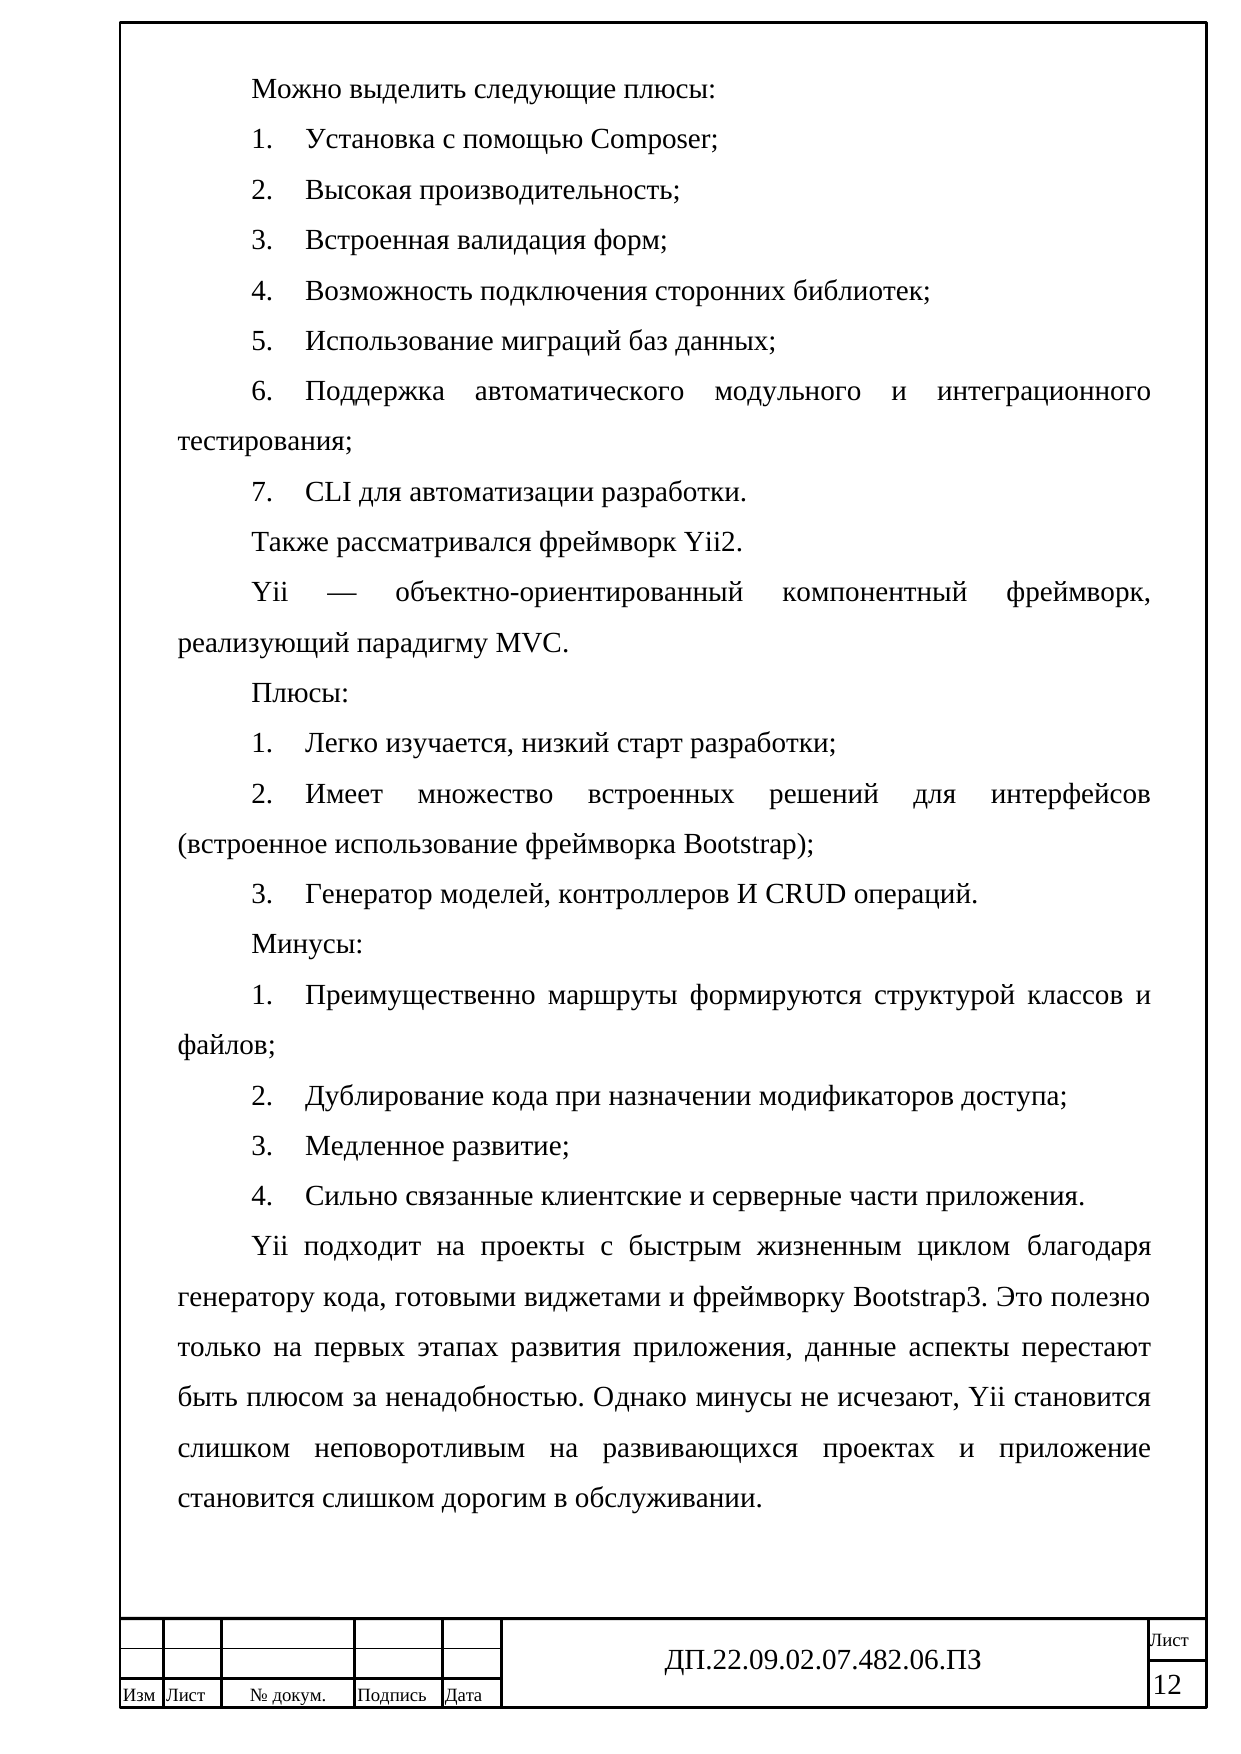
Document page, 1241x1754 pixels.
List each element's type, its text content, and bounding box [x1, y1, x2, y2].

text Можно выделить следующие плюсы: [177, 71, 1152, 105]
text Yii — объектно-ориентированный компонентный фреймворк, реализующий парадигму MVC. [177, 574, 1152, 658]
list Возможность подключения сторонних библиотек; [177, 273, 1152, 306]
list Использование миграций баз данных; [177, 323, 1152, 356]
text Также рассматривался фреймворк Yii2. [177, 524, 1152, 558]
list Сильно связанные клиентские и серверные части приложения. [177, 1178, 1152, 1212]
list Дублирование кода при назначении модификаторов доступа; [177, 1078, 1152, 1111]
list Встроенная валидация форм; [177, 222, 1152, 256]
text Минусы: [177, 927, 1152, 960]
list Медленное развитие; [177, 1128, 1152, 1161]
list Генератор моделей, контроллеров И CRUD операций. [177, 876, 1152, 910]
list Легко изучается, низкий старт разработки; [177, 725, 1152, 759]
text Плюсы: [177, 675, 1152, 709]
text Yii подходит на проекты с быстрым жизненным циклом благодаря генератору кода, готовыми виджетами и фреймворку Bootstrap3. Это полезно только на первых этапах развития приложения, данные аспекты перестают быть плюсом за ненадобностью. Однако минусы не исчезают, Yii становится слишком неповоротливым на развивающихся проектах и приложение становится слишком дорогим в обслуживании. [177, 1228, 1152, 1514]
list Имеет множество встроенных решений для интерфейсов (встроенное использование фреймворка Bootstrap); [177, 776, 1152, 859]
list Высокая производительность; [177, 172, 1152, 206]
list Установка с помощью Composer; [177, 122, 1152, 155]
list Преимущественно маршруты формируются структурой классов и файлов; [177, 977, 1152, 1061]
list CLI для автоматизации разработки. [177, 474, 1152, 507]
list Поддержка автоматического модульного и интеграционного тестирования; [177, 373, 1152, 457]
